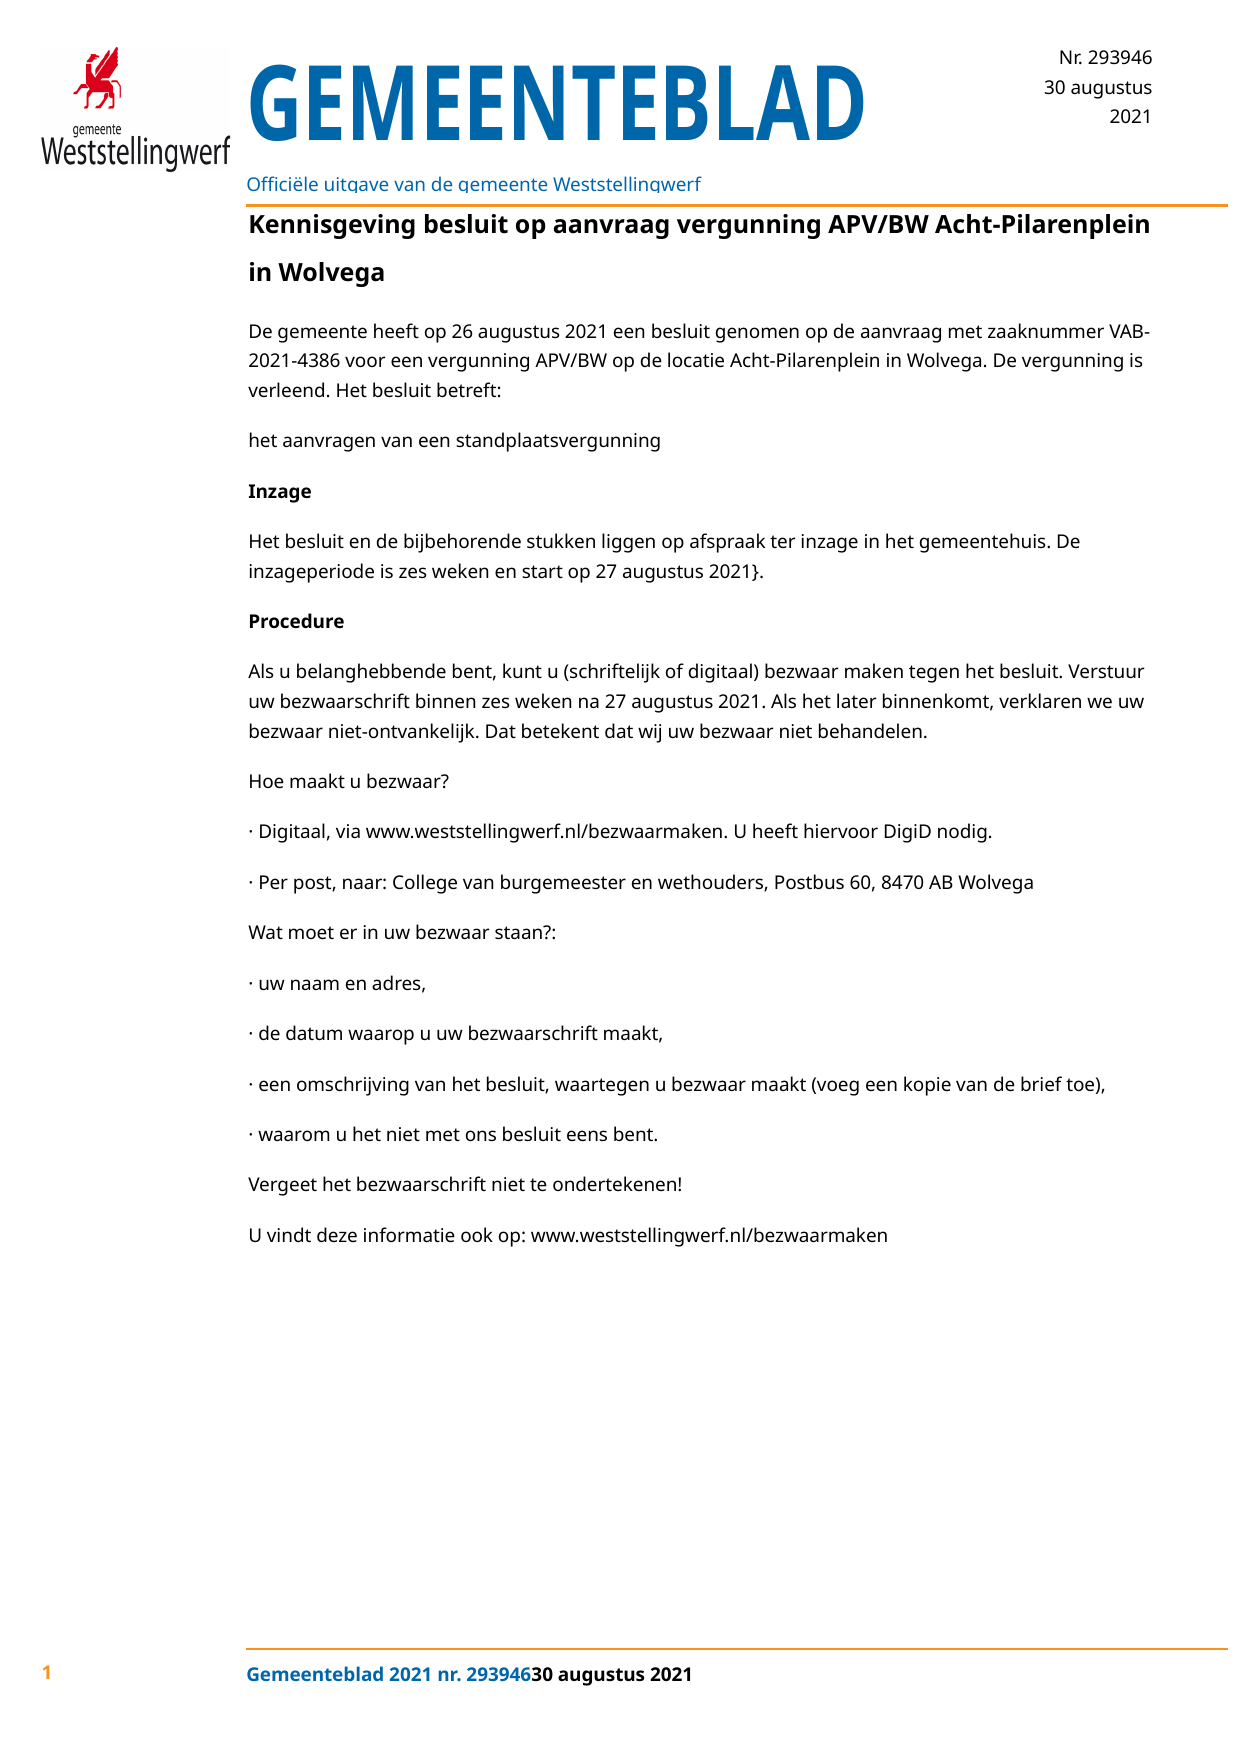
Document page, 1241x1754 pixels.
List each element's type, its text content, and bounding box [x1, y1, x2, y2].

text · Per post, naar: College van burgemeester en wethouders, Postbus 60, 8470 AB Wolvega [248, 869, 1152, 895]
text Als u belanghebbende bent, kunt u (schriftelijk of digitaal) bezwaar maken tegen het besluit. Verstuur uw bezwaarschrift binnen zes weken na 27 augustus 2021. Als het later binnenkomt, verklaren we uw bezwaar niet-ontvankelijk. Dat betekent dat wij uw bezwaar niet behandelen. [248, 659, 1152, 744]
text · uw naam en adres, [248, 970, 1152, 996]
text Het besluit en de bijbehorende stukken liggen op afspraak ter inzage in het gemeentehuis. De inzageperiode is zes weken en start op 27 augustus 2021}. [248, 528, 1152, 584]
text Inzage [248, 478, 1152, 504]
text Procedure [248, 608, 1152, 634]
text · waarom u het niet met ons besluit eens bent. [248, 1121, 1152, 1147]
text · de datum waarop u uw bezwaarschrift maakt, [248, 1020, 1152, 1046]
text U vindt deze informatie ook op: www.weststellingwerf.nl/bezwaarmaken [248, 1222, 1152, 1248]
text Vergeet het bezwaarschrift niet te ondertekenen! [248, 1172, 1152, 1197]
text · een omschrijving van het besluit, waartegen u bezwaar maakt (voeg een kopie van de brief toe), [248, 1071, 1152, 1097]
text het aanvragen van een standplaatsvergunning [248, 427, 1152, 453]
text De gemeente heeft op 26 augustus 2021 een besluit genomen op de aanvraag met zaaknummer VAB-2021-4386 voor een vergunning APV/BW op de locatie Acht-Pilarenplein in Wolvega. De vergunning is verleend. Het besluit betreft: [248, 318, 1152, 403]
text Kennisgeving besluit op aanvraag vergunning APV/BW Acht-Pilarenplein in Wolvega [248, 207, 1152, 288]
picture [41, 47, 231, 172]
text · Digitaal, via www.weststellingwerf.nl/bezwaarmaken. U heeft hiervoor DigiD nodig. [248, 819, 1152, 844]
text Hoe maakt u bezwaar? [248, 768, 1152, 794]
text Wat moet er in uw bezwaar staan?: [248, 919, 1152, 945]
